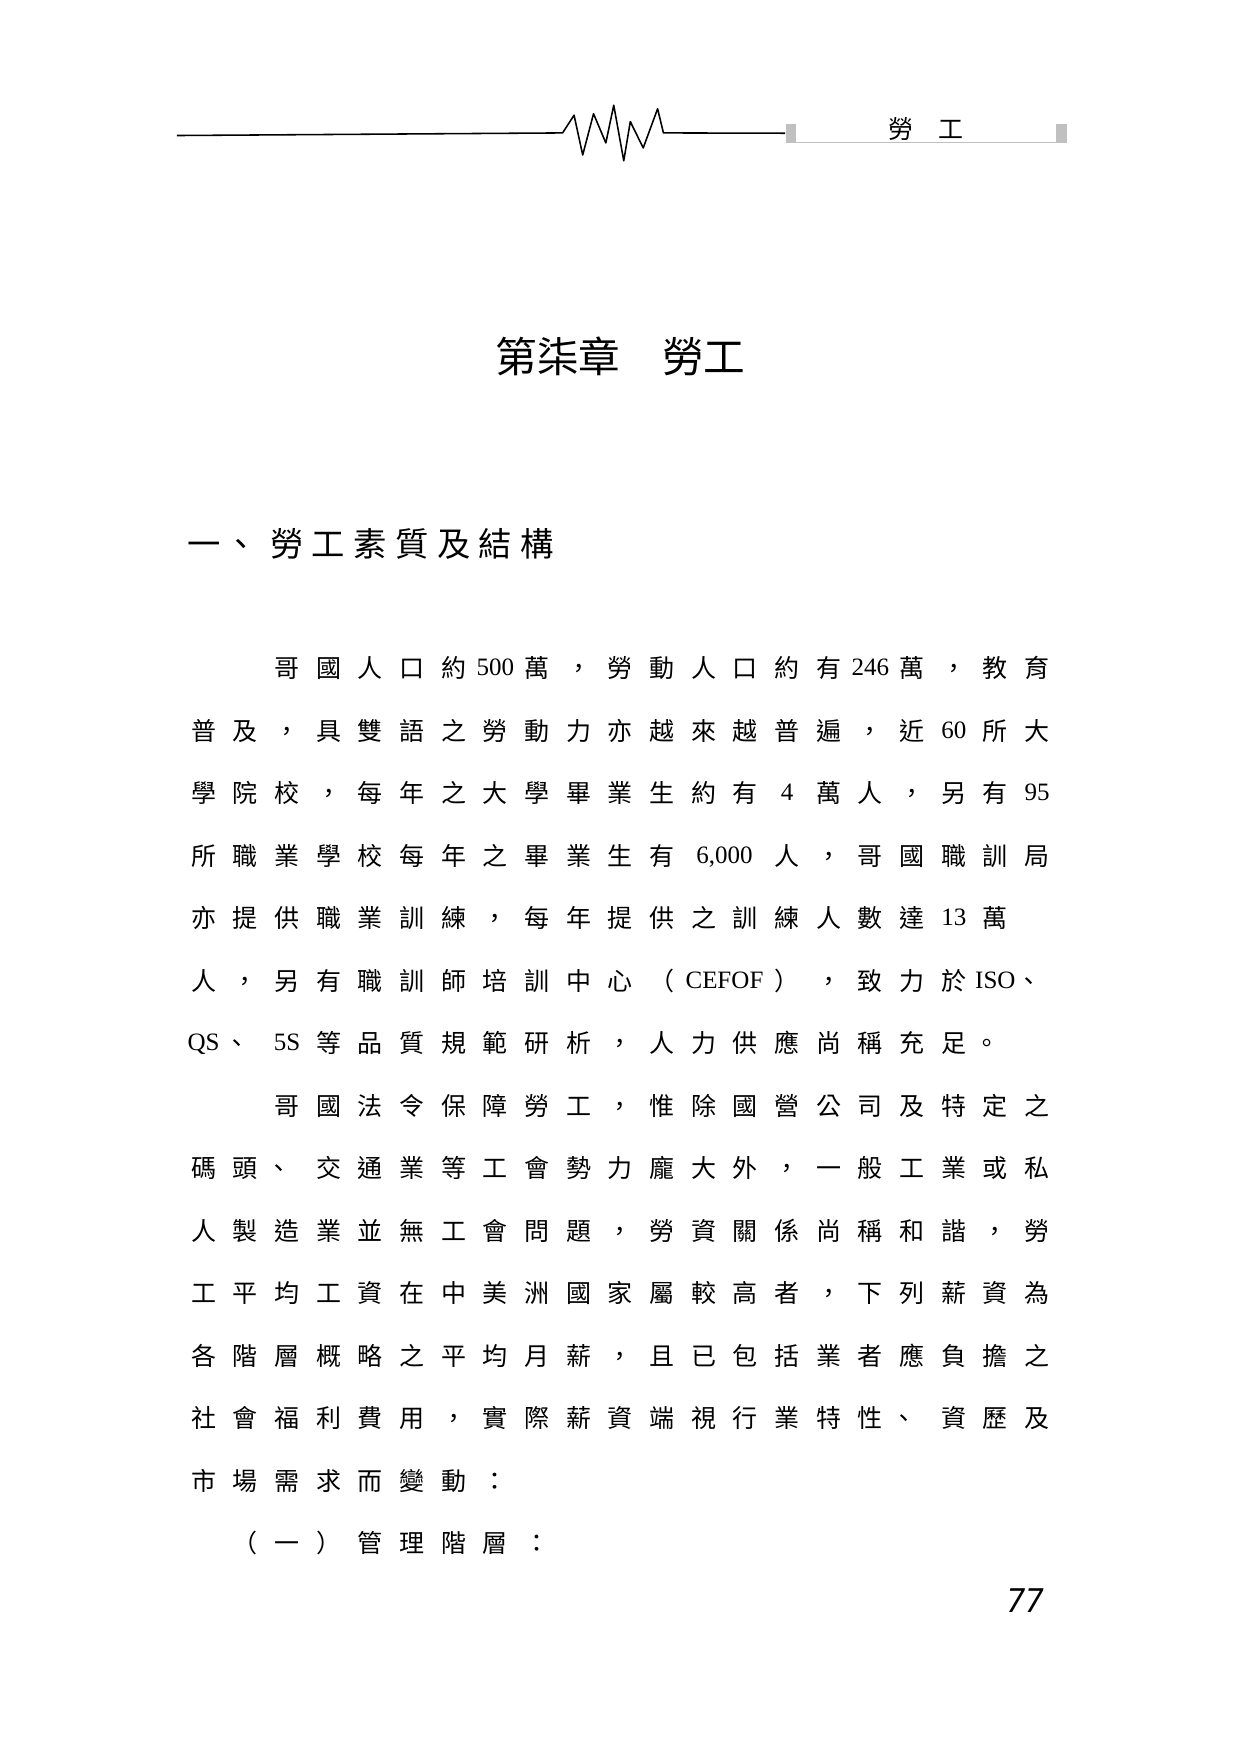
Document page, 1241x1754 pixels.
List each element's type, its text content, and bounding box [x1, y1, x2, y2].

text （一）管理階層： [207, 1500, 1058, 1563]
text 一、勞工素質及結構 [183, 500, 1058, 563]
text 第柒章 勞工 [183, 313, 1058, 375]
text 哥國人口約500萬，勞動人口約有246萬，教育普及，具雙語之勞動力亦越來越普遍，近60所大學院校，每年之大學畢業生約有4萬人，另有95所職業學校每年之畢業生有6,000人，哥國職訓局亦提供職業訓練，每年提供之訓練人數達13萬人，另有職訓師培訓中心（CEFOF），致力於ISO、QS、5S等品質規範研析，人力供應尚稱充足。 [183, 625, 1058, 1063]
text 哥國法令保障勞工，惟除國營公司及特定之碼頭、交通業等工會勢力龐大外，一般工業或私人製造業並無工會問題，勞資關係尚稱和諧，勞工平均工資在中美洲國家屬較高者，下列薪資為各階層概略之平均月薪，且已包括業者應負擔之社會福利費用，實際薪資端視行業特性、資歷及市場需求而變動： [183, 1063, 1058, 1500]
